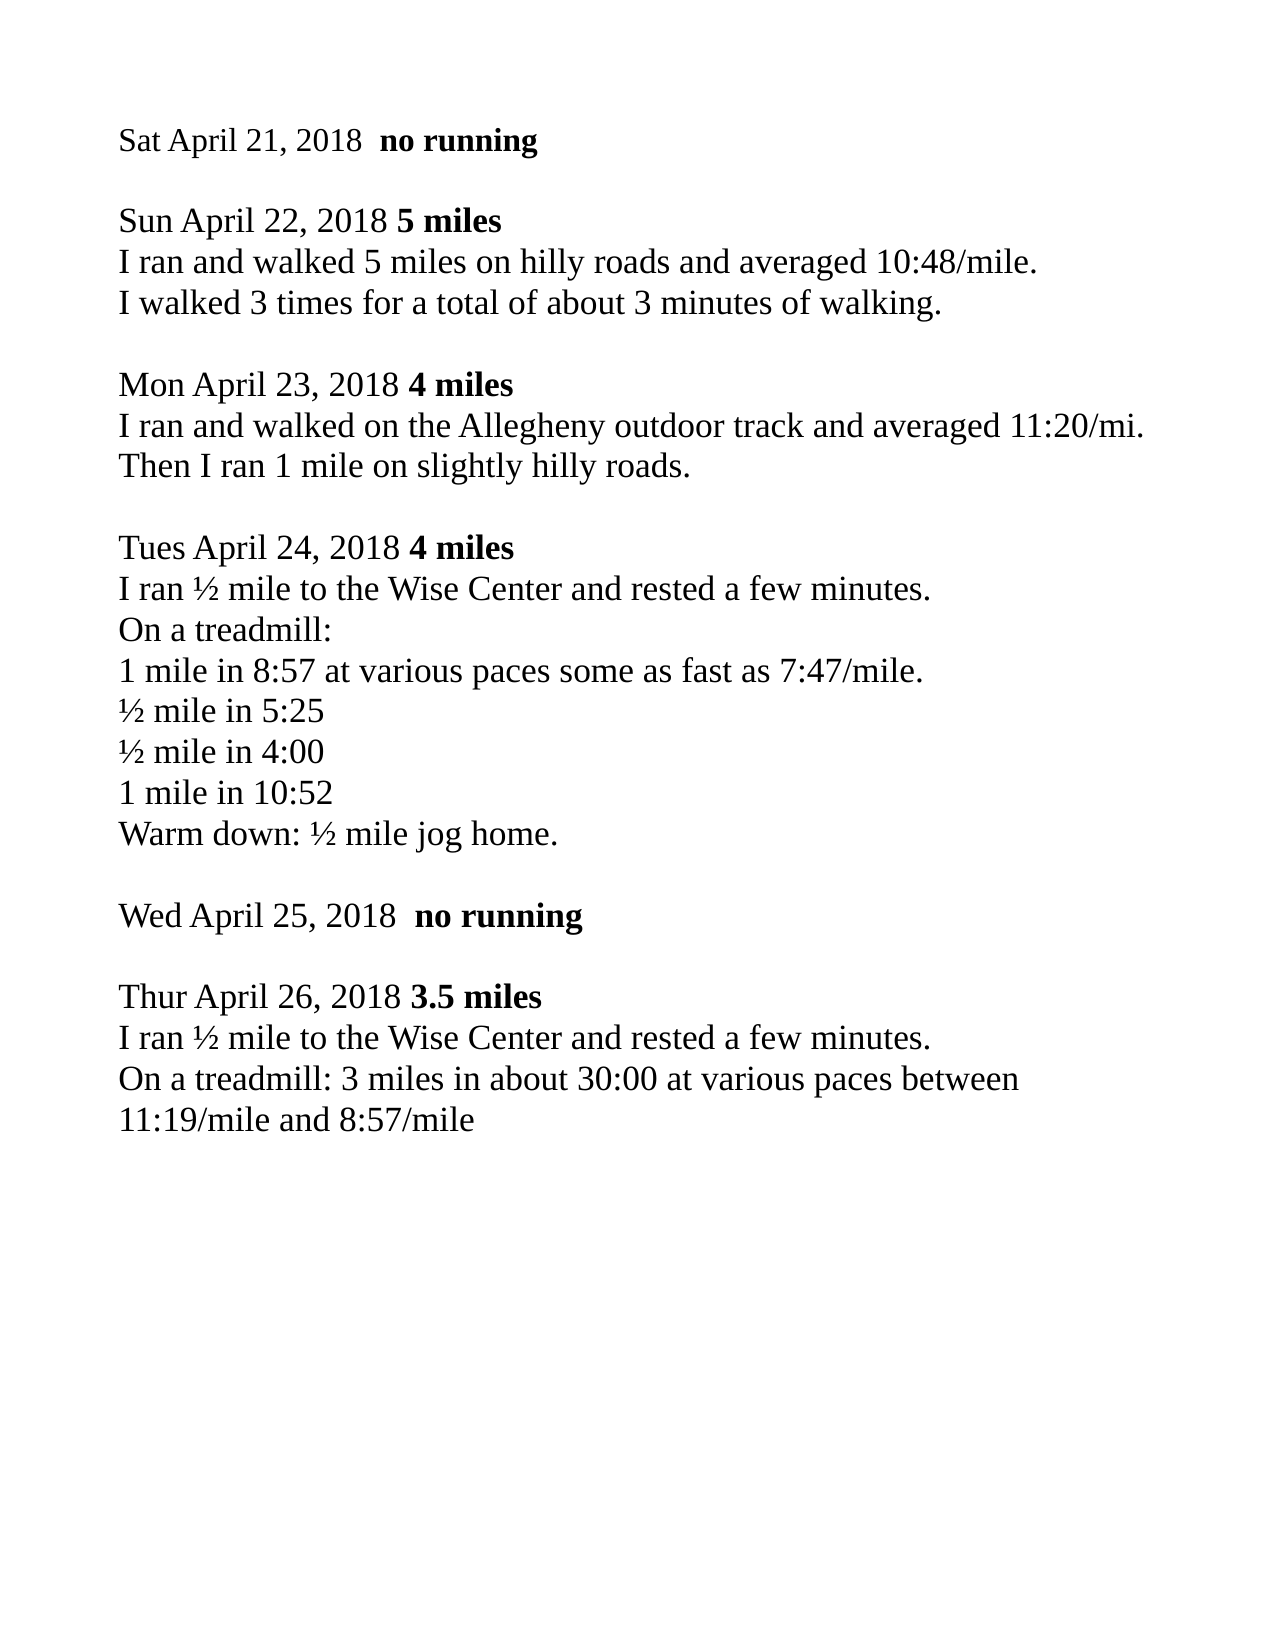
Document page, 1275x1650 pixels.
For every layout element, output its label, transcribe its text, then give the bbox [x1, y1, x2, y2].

text Warm down: ½ mile jog home. [118, 812, 1161, 853]
text Mon April 23, 2018 4 miles [118, 363, 1161, 404]
text Sun April 22, 2018 5 miles [118, 200, 1161, 241]
text Tues April 24, 2018 4 miles [118, 526, 1161, 567]
text I ran ½ mile to the Wise Center and rested a few minutes. [118, 567, 1161, 608]
text Thur April 26, 2018 3.5 miles [118, 976, 1161, 1016]
text ½ mile in 4:00 [118, 731, 1161, 771]
text I ran and walked on the Allegheny outdoor track and averaged 11:20/mi. [118, 404, 1161, 445]
text Sat April 21, 2018 no running [118, 118, 1161, 159]
text 1 mile in 8:57 at various paces some as fast as 7:47/mile. [118, 649, 1161, 690]
text ½ mile in 5:25 [118, 690, 1161, 731]
text I ran ½ mile to the Wise Center and rested a few minutes. [118, 1016, 1161, 1057]
text Then I ran 1 mile on slightly hilly roads. [118, 445, 1161, 486]
text I ran and walked 5 miles on hilly roads and averaged 10:48/mile. [118, 241, 1161, 281]
text Wed April 25, 2018 no running [118, 894, 1161, 935]
text On a treadmill: 3 miles in about 30:00 at various paces between 11:19/mile and 8:57/mile [118, 1057, 1161, 1139]
text On a treadmill: [118, 608, 1161, 649]
text I walked 3 times for a total of about 3 minutes of walking. [118, 281, 1161, 322]
text 1 mile in 10:52 [118, 771, 1161, 812]
